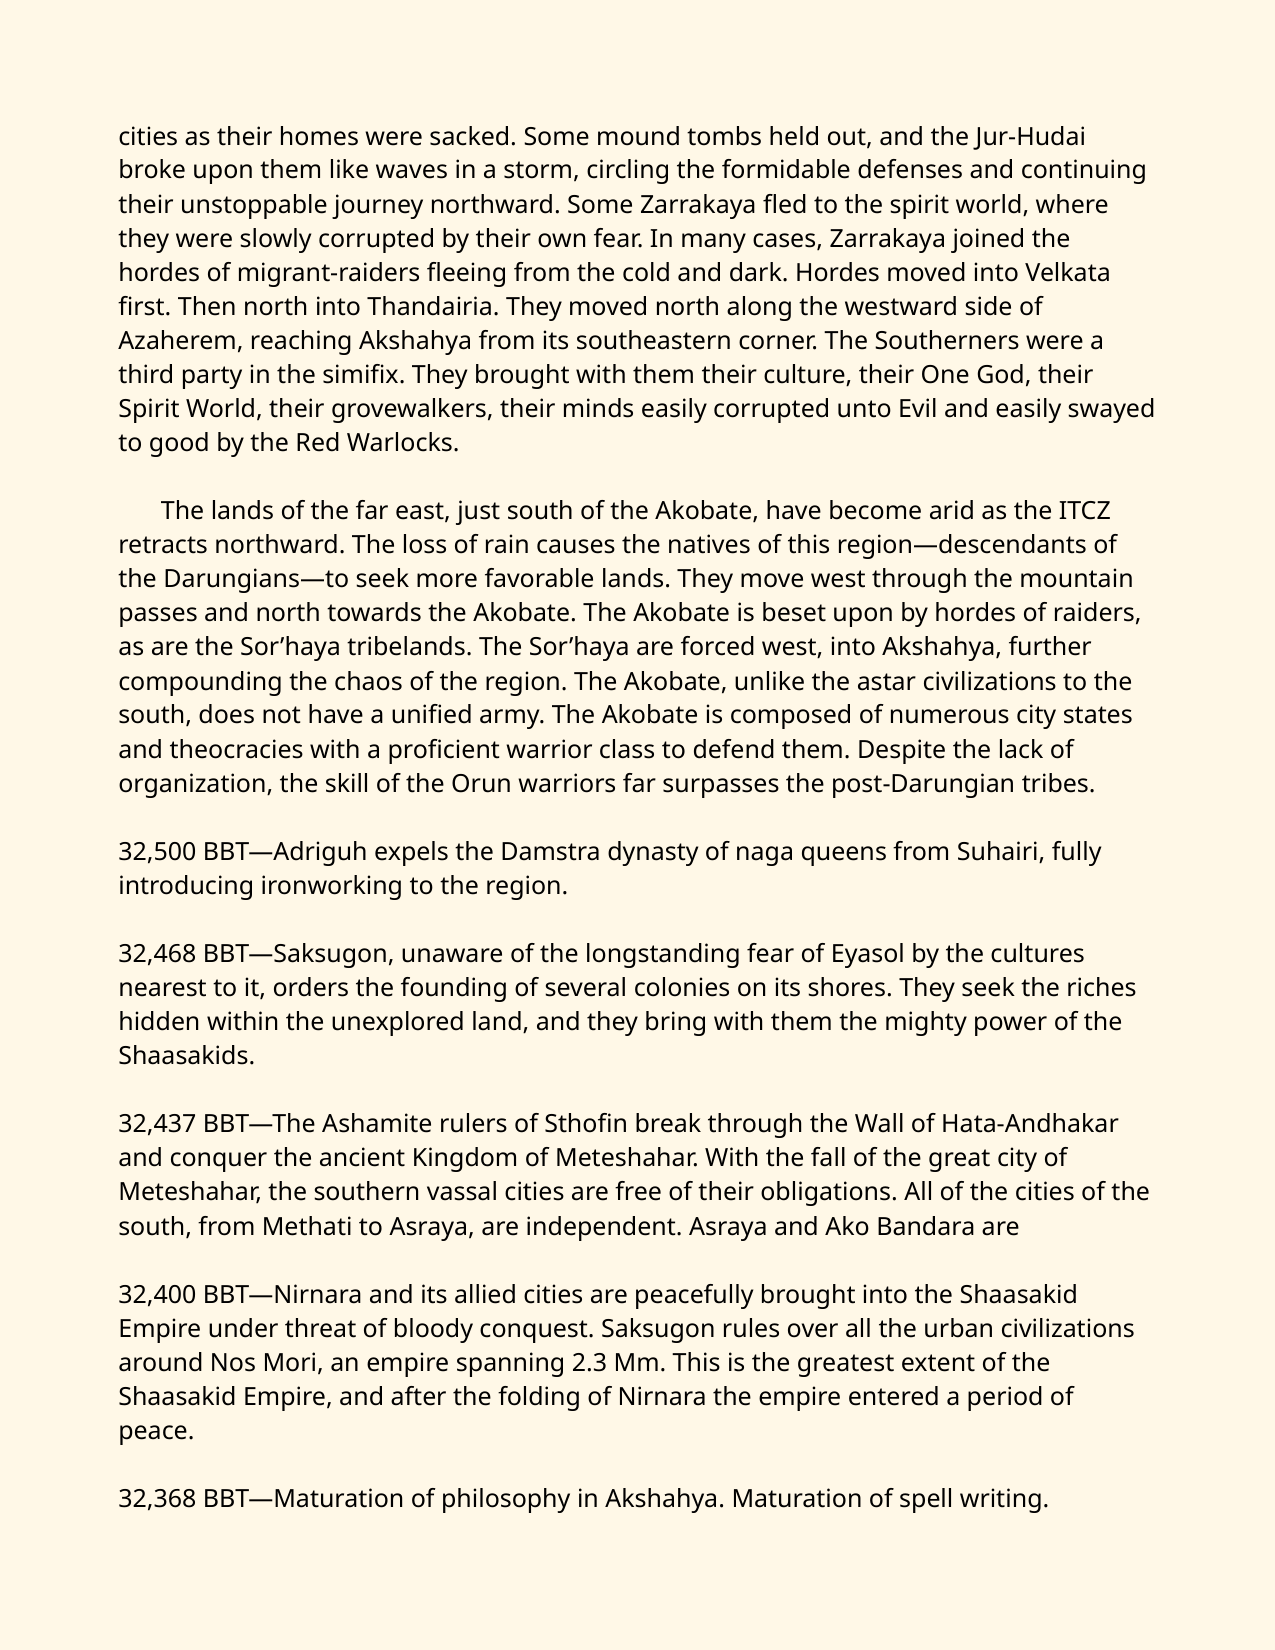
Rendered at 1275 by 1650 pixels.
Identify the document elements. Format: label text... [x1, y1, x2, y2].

text 32,437 BBT—The Ashamite rulers of Sthofin break through the Wall of Hata-Andhakar and conquer the ancient Kingdom of Meteshahar. With the fall of the great city of Meteshahar, the southern vassal cities are free of their obligations. All of the cities of the south, from Methati to Asraya, are independent. Asraya and Ako Bandara are [118, 1106, 1157, 1242]
text 32,368 BBT—Maturation of philosophy in Akshahya. Maturation of spell writing. [118, 1481, 1157, 1515]
text 32,500 BBT—Adriguh expels the Damstra dynasty of naga queens from Suhairi, fully introducing ironworking to the region. [118, 833, 1157, 902]
text The lands of the far east, just south of the Akobate, have become arid as the ITCZ retracts northward. The loss of rain causes the natives of this region—descendants of the Darungians—to seek more favorable lands. They move west through the mountain passes and north towards the Akobate. The Akobate is beset upon by hordes of raiders, as are the Sor’haya tribelands. The Sor’haya are forced west, into Akshahya, further compounding the chaos of the region. The Akobate, unlike the astar civilizations to the south, does not have a unified army. The Akobate is composed of numerous city states and theocracies with a proficient warrior class to defend them. Despite the lack of organization, the skill of the Orun warriors far surpasses the post-Darungian tribes. [118, 493, 1157, 799]
text cities as their homes were sacked. Some mound tombs held out, and the Jur-Hudai broke upon them like waves in a storm, circling the formidable defenses and continuing their unstoppable journey northward. Some Zarrakaya fled to the spirit world, where they were slowly corrupted by their own fear. In many cases, Zarrakaya joined the hordes of migrant-raiders fleeing from the cold and dark. Hordes moved into Velkata first. Then north into Thandairia. They moved north along the westward side of Azaherem, reaching Akshahya from its southeastern corner. The Southerners were a third party in the simifix. They brought with them their culture, their One God, their Spirit World, their grovewalkers, their minds easily corrupted unto Evil and easily swayed to good by the Red Warlocks. [118, 118, 1157, 459]
text 32,468 BBT—Saksugon, unaware of the longstanding fear of Eyasol by the cultures nearest to it, orders the founding of several colonies on its shores. They seek the riches hidden within the unexplored land, and they bring with them the mighty power of the Shaasakids. [118, 936, 1157, 1072]
text 32,400 BBT—Nirnara and its allied cities are peacefully brought into the Shaasakid Empire under threat of bloody conquest. Saksugon rules over all the urban civilizations around Nos Mori, an empire spanning 2.3 Mm. This is the greatest extent of the Shaasakid Empire, and after the folding of Nirnara the empire entered a period of peace. [118, 1276, 1157, 1447]
